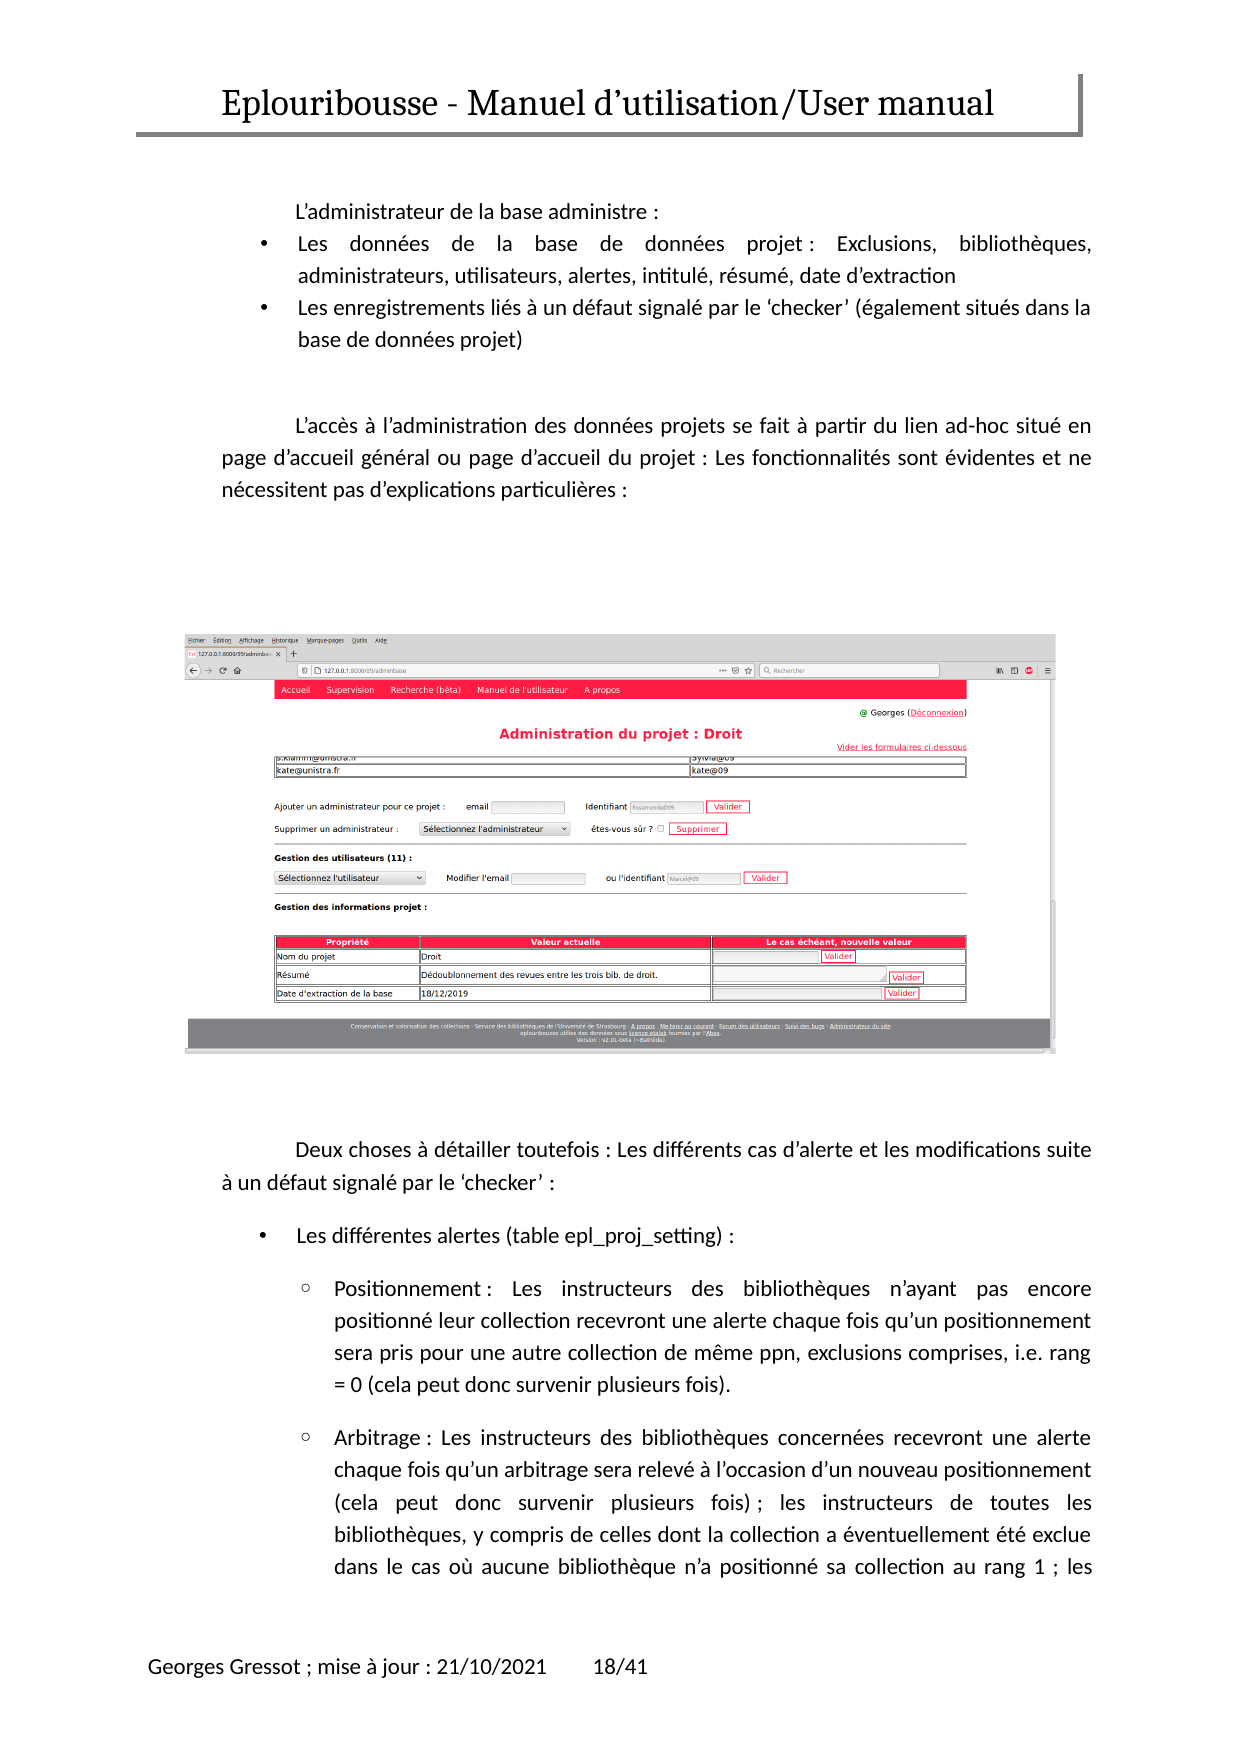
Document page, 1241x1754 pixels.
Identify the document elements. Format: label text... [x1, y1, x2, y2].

list Les différentes alertes (table epl_proj_setting) : [259, 1221, 1093, 1249]
list Positionnement : Les instructeurs des bibliothèques n’ayant pas encore positionné leur collection recevront une alerte chaque fois qu’un positionnement sera pris pour une autre collection de même ppn, exclusions comprises, i.e. rang = 0 (cela peut donc survenir plusieurs fois). [296, 1274, 1093, 1398]
list L’administrateur de la base administre : [223, 197, 1093, 225]
list Les enregistrements liés à un défaut signalé par le ‘checker’ (également situés dans la base de données projet) [260, 293, 1093, 353]
list Arbitrage : Les instructeurs des bibliothèques concernées recevront une alerte chaque fois qu’un arbitrage sera relevé à l’occasion d’un nouveau positionnement (cela peut donc survenir plusieurs fois) ; les instructeurs de toutes les bibliothèques, y compris de celles dont la collection a éventuellement été exclue dans le cas où aucune bibliothèque n’a positionné sa collection au rang 1 ; les [296, 1423, 1093, 1580]
list Les données de la base de données projet : Exclusions, bibliothèques, administrateurs, utilisateurs, alertes, intitulé, résumé, date d’extraction [260, 229, 1093, 289]
text Deux choses à détailler toutefois : Les différents cas d’alerte et les modifications suite à un défaut signalé par le ‘checker’ : [221, 1136, 1093, 1196]
text L’accès à l’administration des données projets se fait à partir du lien ad-hoc situé en page d’accueil général ou page d’accueil du projet : Les fonctionnalités sont évidentes et ne nécessitent pas d’explications particulières : [221, 411, 1093, 503]
picture [184, 634, 1056, 1054]
